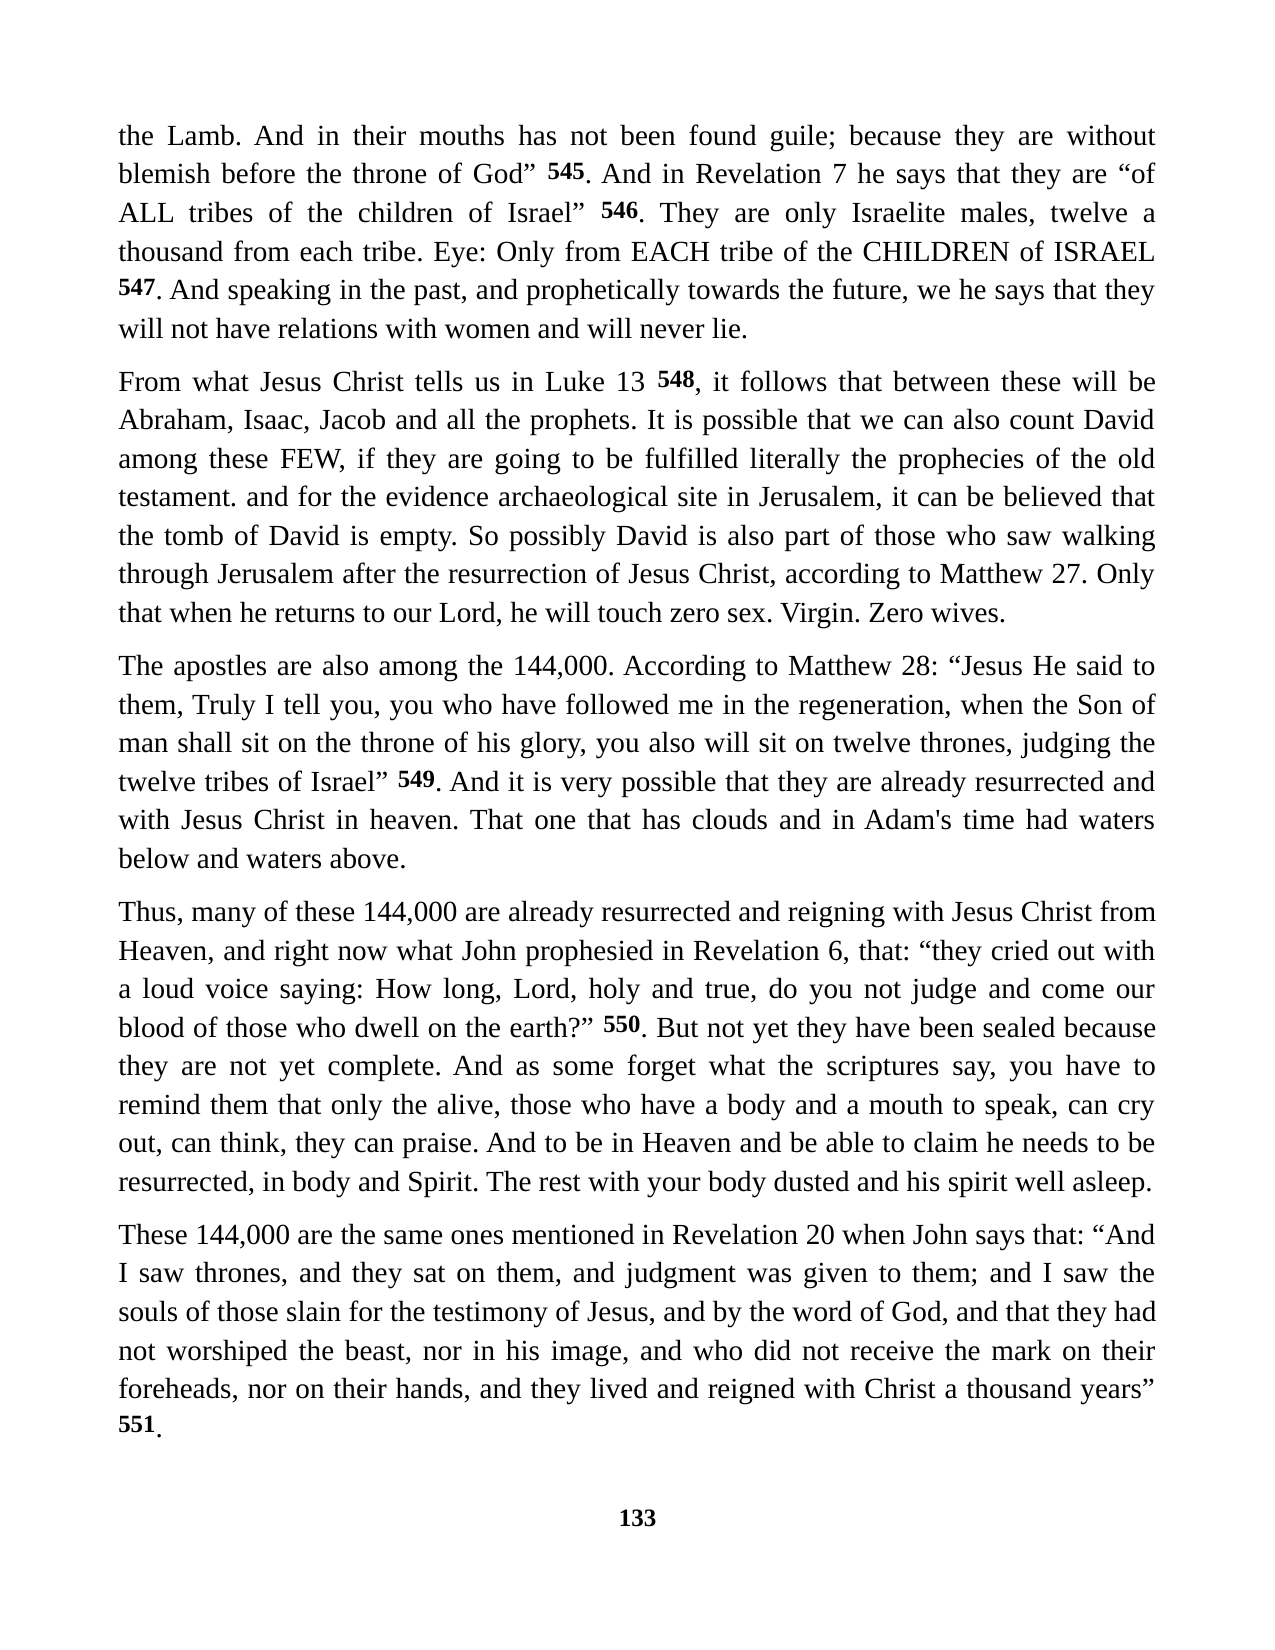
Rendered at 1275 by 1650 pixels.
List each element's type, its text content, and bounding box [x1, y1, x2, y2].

text These 144,000 are the same ones mentioned in Revelation 20 when John says that: “And I saw thrones, and they sat on them, and judgment was given to them; and I saw the souls of those slain for the testimony of Jesus, and by the word of God, and that they had not worshiped the beast, nor in his image, and who did not receive the mark on their foreheads, nor on their hands, and they lived and reigned with Christ a thousand years” . [118, 1217, 1157, 1443]
text The apostles are also among the 144,000. According to Matthew 28: “Jesus He said to them, Truly I tell you, you who have followed me in the regeneration, when the Son of man shall sit on the throne of his glory, you also will sit on twelve thrones, judging the twelve tribes of Israel” . And it is very possible that they are already resurrected and with Jesus Christ in heaven. That one that has clouds and in Adam's time had waters below and waters above. [118, 648, 1157, 874]
text Thus, many of these 144,000 are already resurrected and reigning with Jesus Christ from Heaven, and right now what John prophesied in Revelation 6, that: “they cried out with a loud voice saying: How long, Lord, holy and true, do you not judge and come our blood of those who dwell on the earth?” . But not yet they have been sealed because they are not yet complete. And as some forget what the scriptures say, you have to remind them that only the alive, those who have a body and a mouth to speak, can cry out, can think, they can praise. And to be in Heaven and be able to claim he needs to be resurrected, in body and Spirit. The rest with your body dusted and his spirit well asleep. [118, 894, 1157, 1197]
text From what Jesus Christ tells us in Luke 13 , it follows that between these will be Abraham, Isaac, Jacob and all the prophets. It is possible that we can also count David among these FEW, if they are going to be fulfilled literally the prophecies of the old testament. and for the evidence archaeological site in Jerusalem, it can be believed that the tomb of David is empty. So possibly David is also part of those who saw walking through Jerusalem after the resurrection of Jesus Christ, according to Matthew 27. Only that when he returns to our Lord, he will touch zero sex. Virgin. Zero wives. [118, 364, 1157, 629]
text the Lamb. And in their mouths has not been found guile; because they are without blemish before the throne of God” . And in Revelation 7 he says that they are “of ALL tribes of the children of Israel” . They are only Israelite males, twelve a thousand from each tribe. Eye: Only from EACH tribe of the CHILDREN of ISRAEL . And speaking in the past, and prophetically towards the future, we he says that they will not have relations with women and will never lie. [118, 118, 1157, 344]
